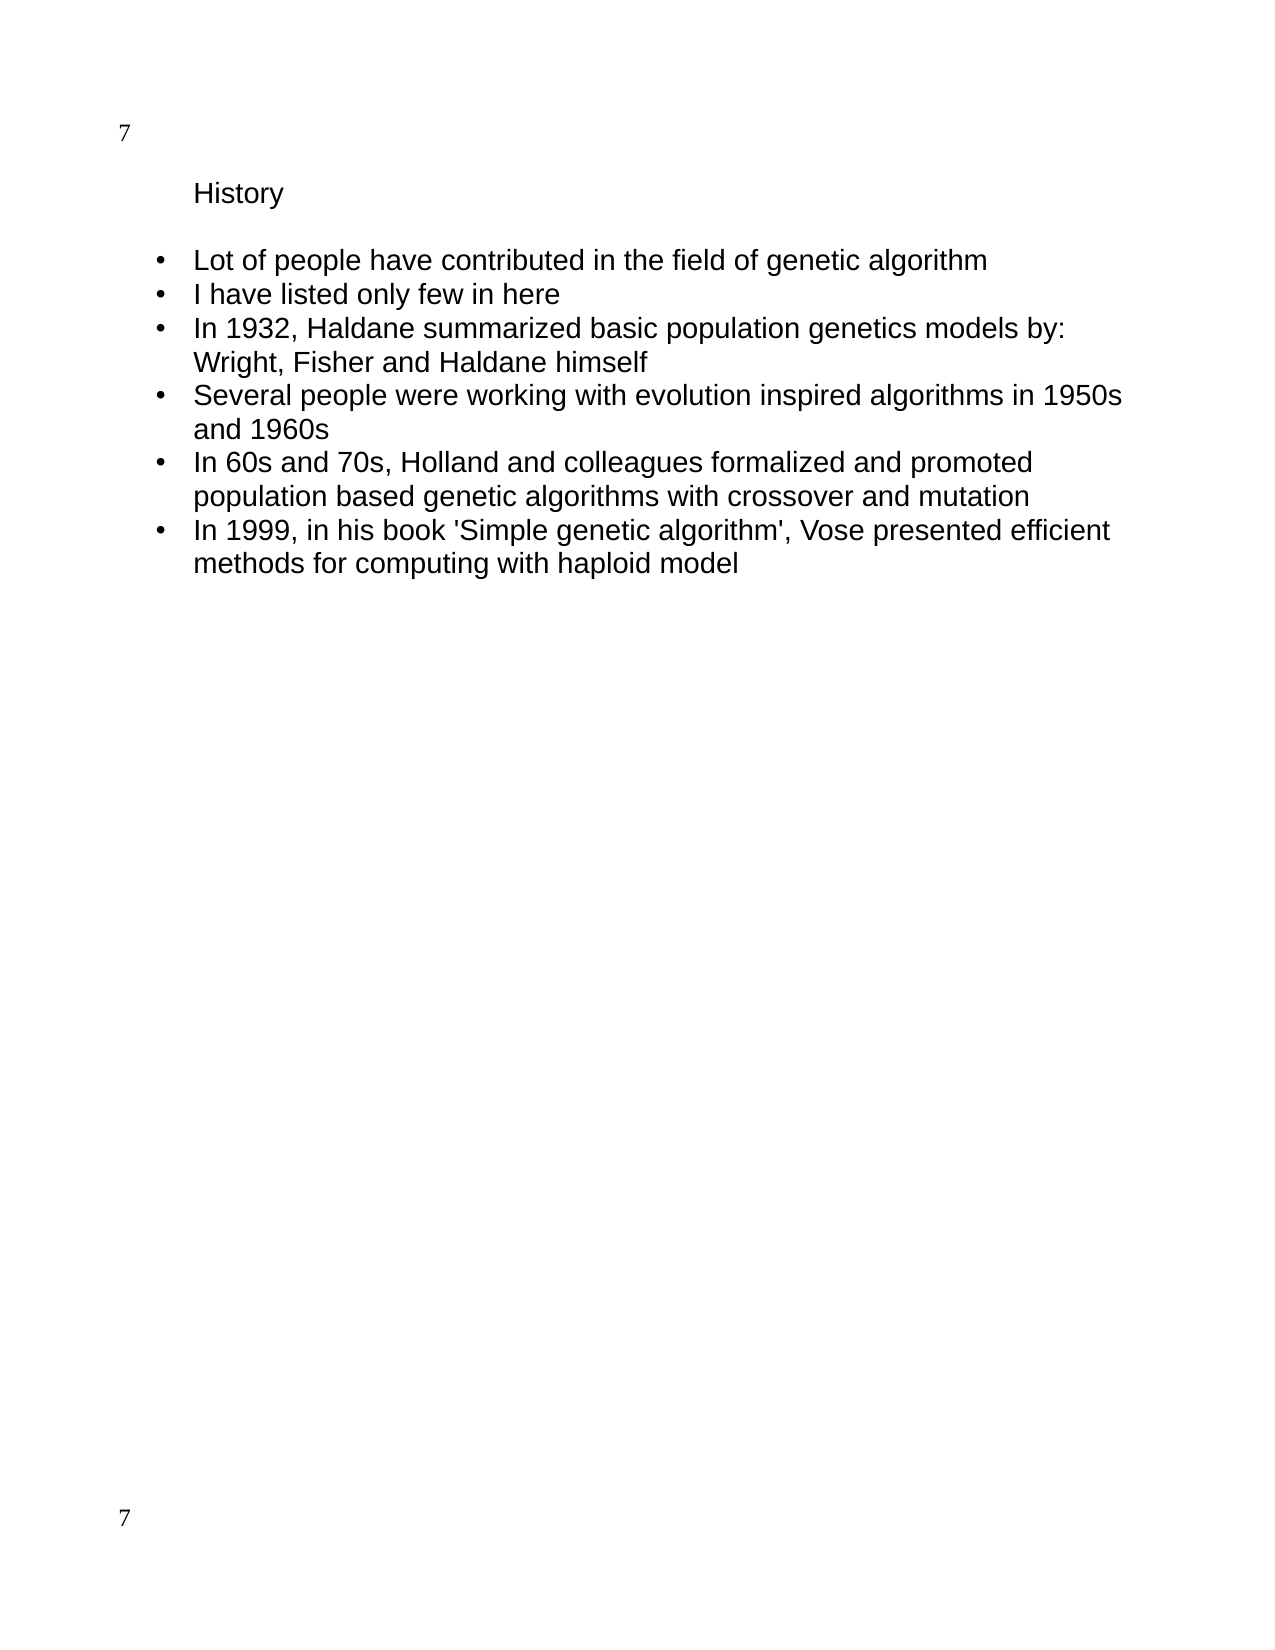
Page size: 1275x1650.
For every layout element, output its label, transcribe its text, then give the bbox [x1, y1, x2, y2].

list In 60s and 70s, Holland and colleagues formalized and promoted population based genetic algorithms with crossover and mutation [156, 446, 1157, 513]
list In 1932, Haldane summarized basic population genetics models by: Wright, Fisher and Haldane himself [156, 311, 1157, 378]
list Lot of people have contributed in the field of genetic algorithm [156, 243, 1157, 277]
list History [156, 176, 1157, 210]
list Several people were working with evolution inspired algorithms in 1950s and 1960s [156, 378, 1157, 446]
list I have listed only few in here [156, 277, 1157, 311]
list In 1999, in his book 'Simple genetic algorithm', Vose presented efficient methods for computing with haploid model [156, 513, 1157, 580]
